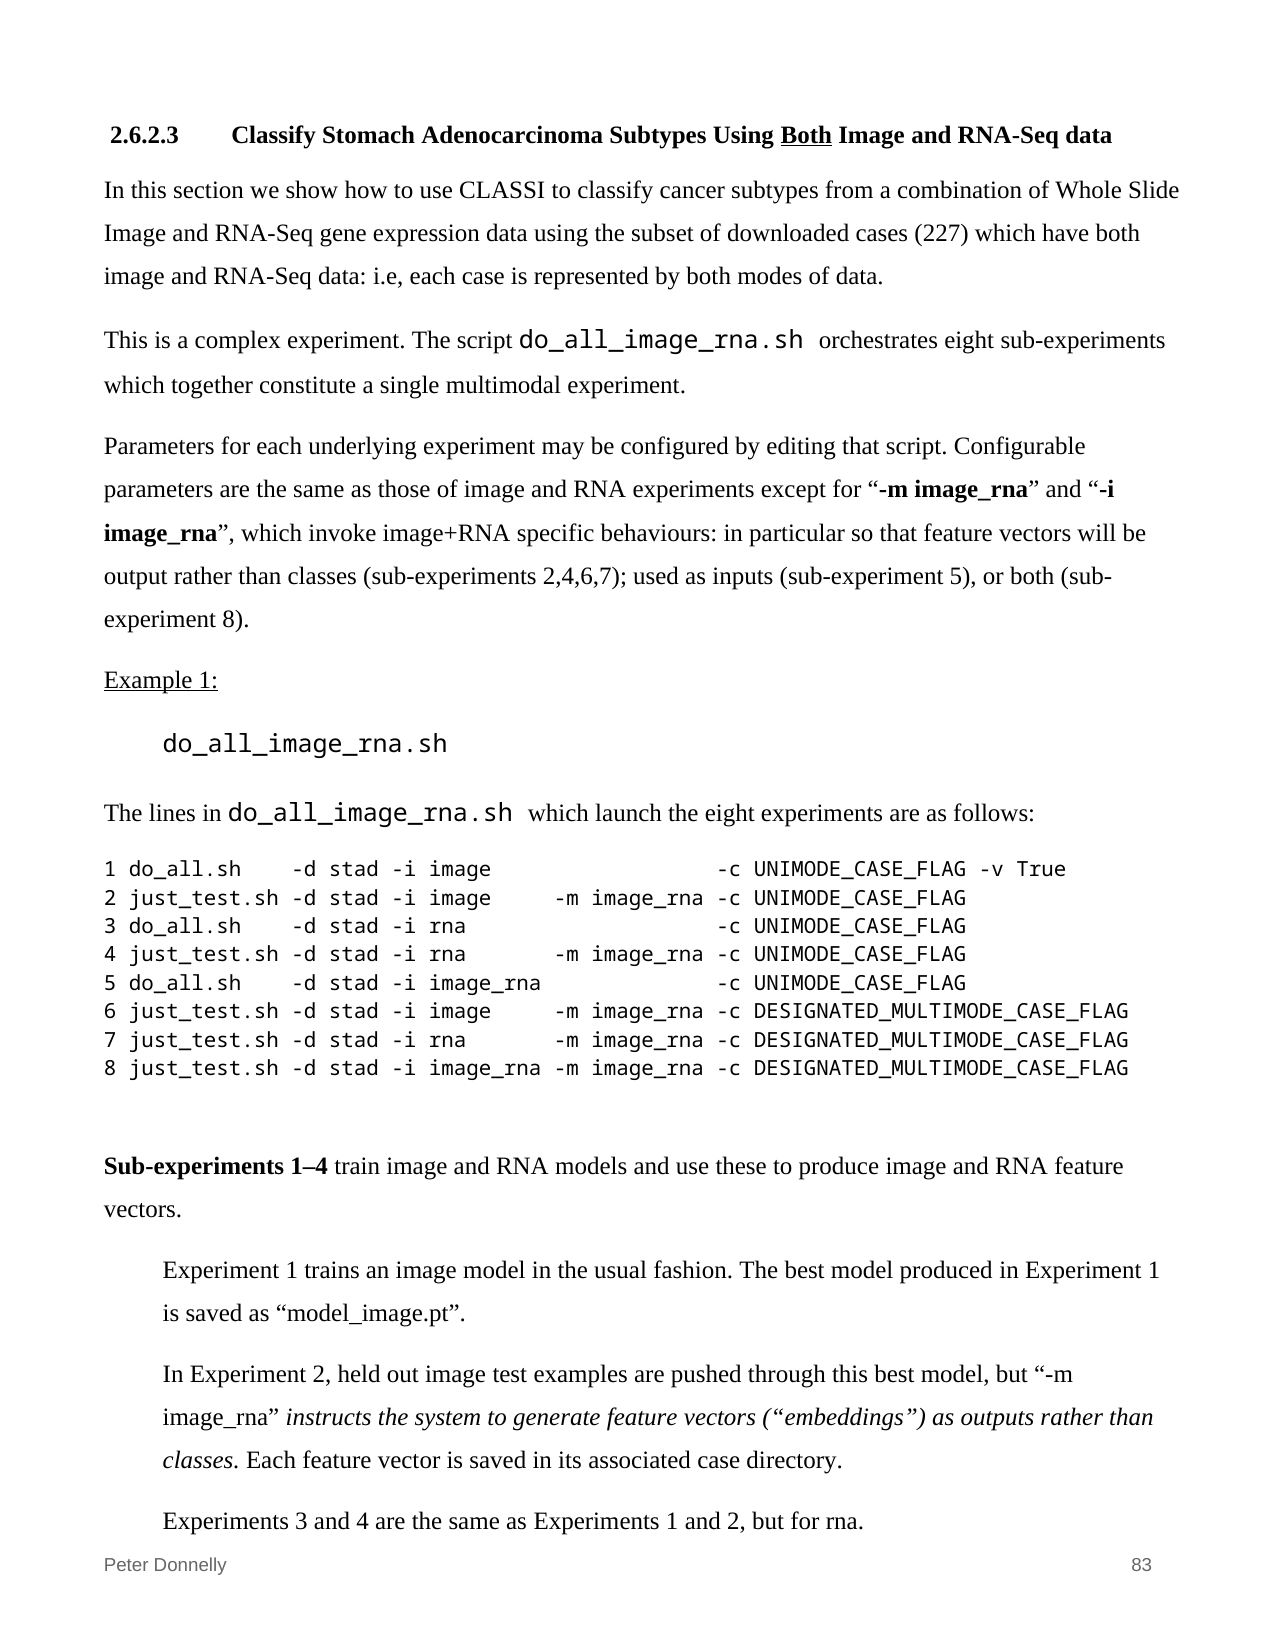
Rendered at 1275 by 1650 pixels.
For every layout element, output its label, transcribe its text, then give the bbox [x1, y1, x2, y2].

text In this section we show how to use CLASSI to classify cancer subtypes from a combination of Whole Slide Image and RNA-Seq gene expression data using the subset of downloaded cases (227) which have both image and RNA-Seq data: i.e, each case is represented by both modes of data. [103, 175, 1181, 290]
text Sub-experiments 1–4 train image and RNA models and use these to produce image and RNA feature vectors. [103, 1151, 1181, 1223]
text 3 do_all.sh -d stad -i rna -c UNIMODE_CASE_FLAG [103, 911, 1181, 939]
text In Experiment 2, held out image test examples are pushed through this best model, but “-m image_rna” instructs the system to generate feature vectors (“embeddings”) as outputs rather than classes. Each feature vector is saved in its associated case directory. [162, 1359, 1181, 1474]
text 1 do_all.sh -d stad -i image -c UNIMODE_CASE_FLAG -v True [103, 854, 1181, 883]
text Example 1: [103, 665, 1181, 693]
text 2 just_test.sh -d stad -i image -m image_rna -c UNIMODE_CASE_FLAG [103, 883, 1181, 911]
text Experiments 3 and 4 are the same as Experiments 1 and 2, but for rna. [162, 1506, 1181, 1535]
text Experiment 1 trains an image model in the usual fashion. The best model produced in Experiment 1 is saved as “model_image.pt”. [162, 1255, 1181, 1327]
text 5 do_all.sh -d stad -i image_rna -c UNIMODE_CASE_FLAG [103, 968, 1181, 996]
text do_all_image_rna.sh [162, 726, 1181, 760]
subtitle Classify Stomach Adenocarcinoma Subtypes Using Both Image and RNA-Seq data [103, 120, 1181, 148]
text 7 just_test.sh -d stad -i rna -m image_rna -c DESIGNATED_MULTIMODE_CASE_FLAG [103, 1025, 1181, 1053]
text 4 just_test.sh -d stad -i rna -m image_rna -c UNIMODE_CASE_FLAG [103, 939, 1181, 968]
text The lines in do_all_image_rna.sh which launch the eight experiments are as follows: [103, 794, 1181, 828]
text This is a complex experiment. The script do_all_image_rna.sh orchestrates eight sub-experiments which together constitute a single multimodal experiment. [103, 322, 1181, 399]
text Parameters for each underlying experiment may be configured by editing that script. Configurable parameters are the same as those of image and RNA experiments except for “-m image_rna” and “-i image_rna”, which invoke image+RNA specific behaviours: in particular so that feature vectors will be output rather than classes (sub-experiments 2,4,6,7); used as inputs (sub-experiment 5), or both (sub-experiment 8). [103, 431, 1181, 633]
text 8 just_test.sh -d stad -i image_rna -m image_rna -c DESIGNATED_MULTIMODE_CASE_FLAG [103, 1053, 1181, 1082]
text 6 just_test.sh -d stad -i image -m image_rna -c DESIGNATED_MULTIMODE_CASE_FLAG [103, 996, 1181, 1025]
